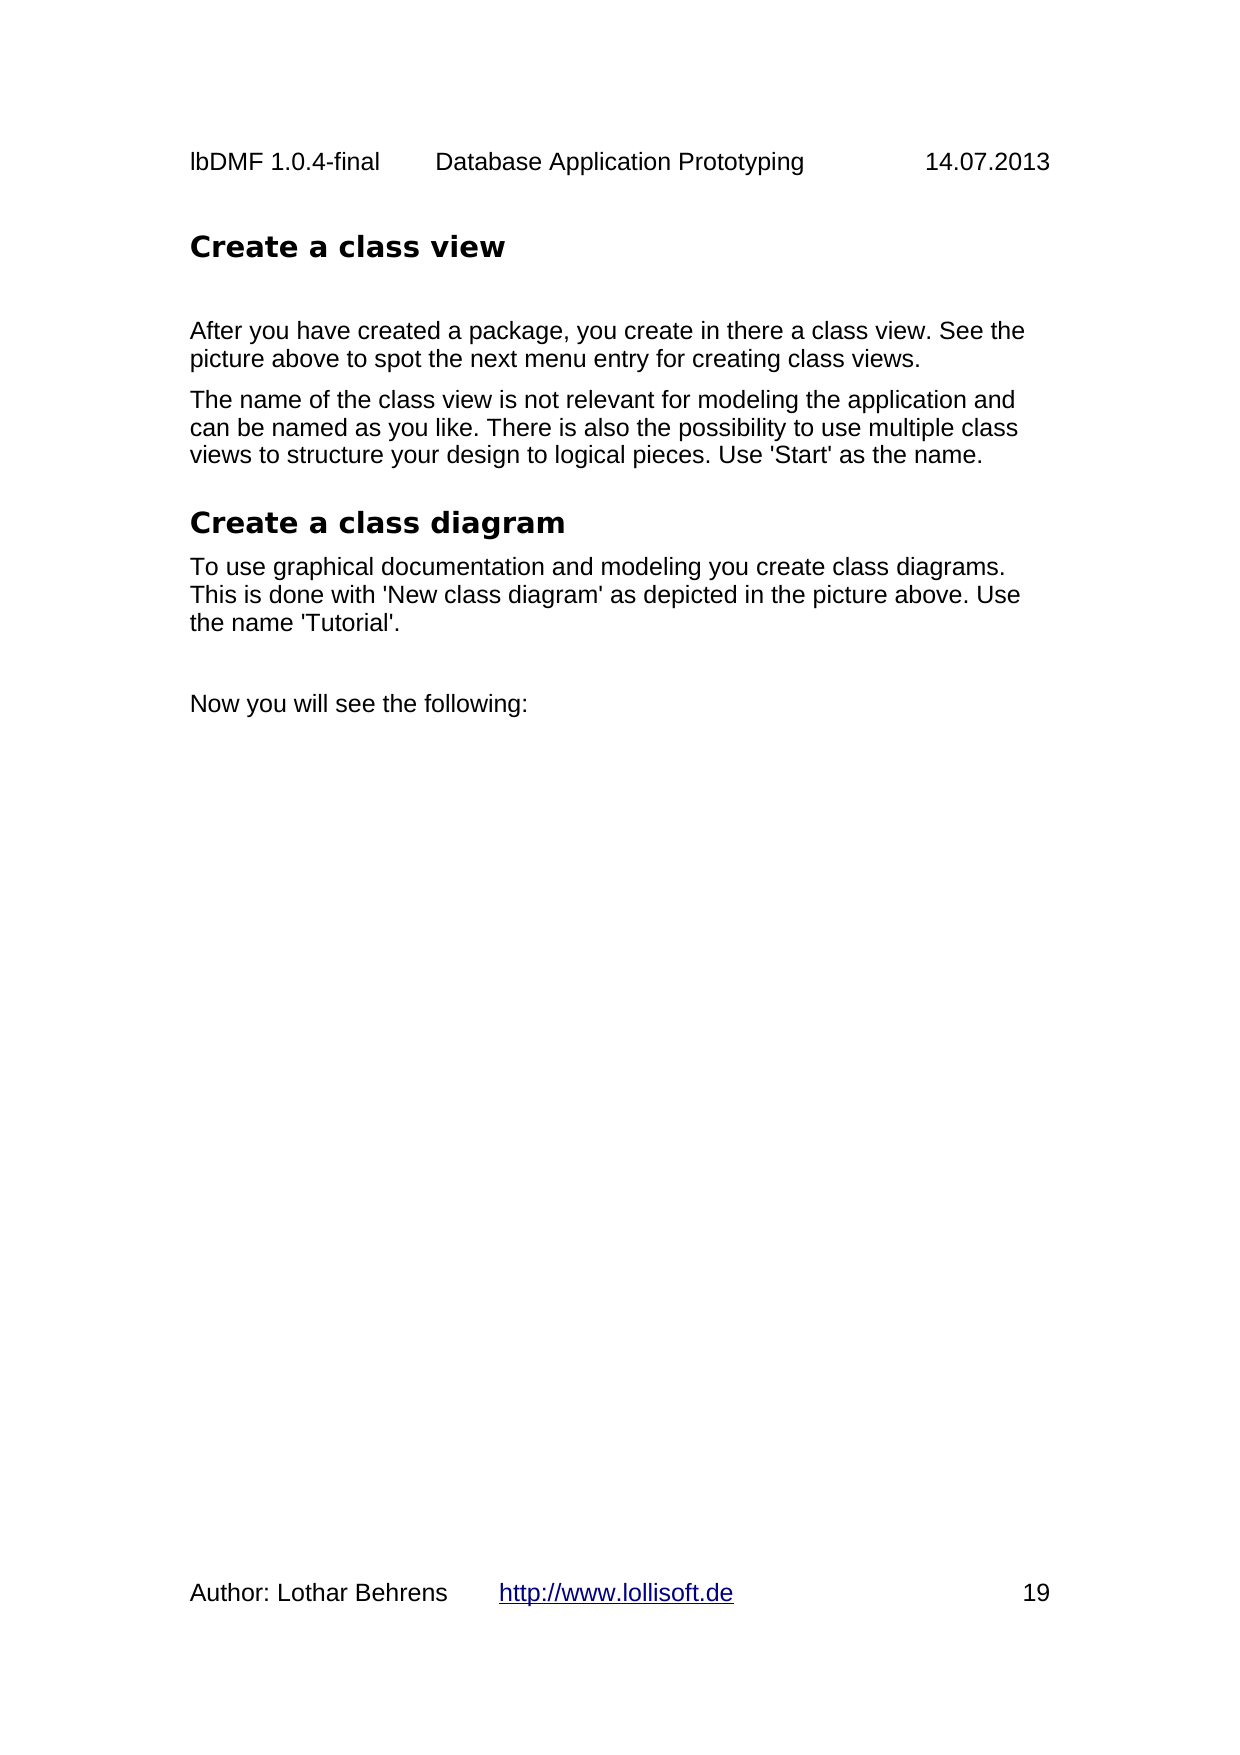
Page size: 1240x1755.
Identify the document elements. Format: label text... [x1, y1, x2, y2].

text To use graphical documentation and modeling you create class diagrams. This is done with 'New class diagram' as depicted in the picture above. Use the name 'Tutorial'. [189, 553, 1050, 637]
text Now you will see the following: [189, 690, 1050, 718]
text After you have created a package, you create in there a class view. See the picture above to spot the next menu entry for creating class views. [189, 317, 1050, 373]
subtitle Create a class view [189, 230, 1050, 264]
subtitle Create a class diagram [189, 507, 1050, 541]
text The name of the class view is not relevant for modeling the application and can be named as you like. There is also the possibility to use multiple class views to structure your design to logical pieces. Use 'Start' as the name. [189, 386, 1050, 469]
